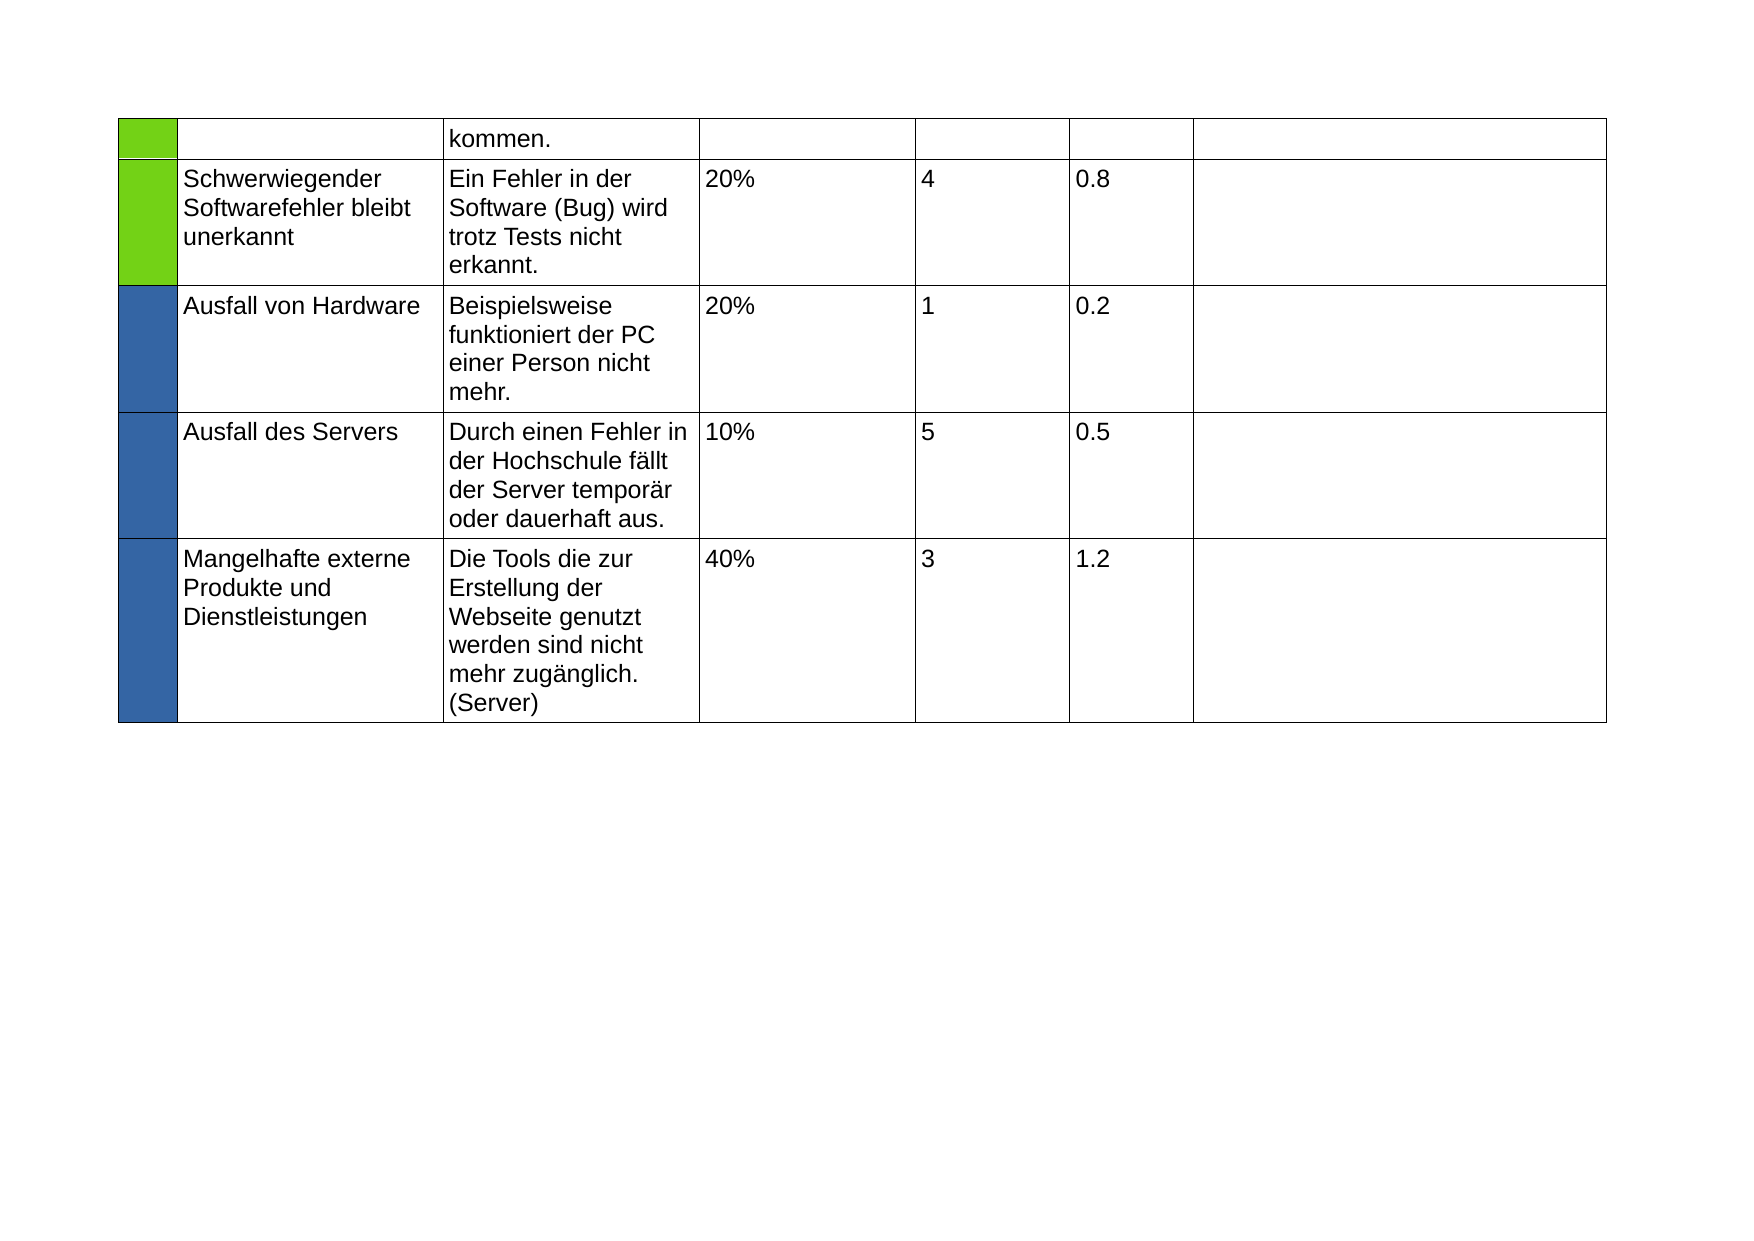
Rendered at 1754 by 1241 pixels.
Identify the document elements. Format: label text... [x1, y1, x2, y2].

table_cell 0,5 [1070, 413, 1193, 538]
table_cell Durch einen Fehler in der Hochschule fällt der Server temporär oder dauerhaft aus. [444, 413, 699, 538]
table_cell [1194, 119, 1606, 158]
table_cell [119, 413, 177, 538]
table_cell Die Tools die zur Erstellung der Webseite genutzt werden sind nicht mehr zugänglich. (Server) [444, 539, 699, 722]
table_cell 10% [700, 413, 915, 538]
table_cell Mangelhafte externe Produkte und Dienstleistungen [178, 539, 443, 722]
table_cell 5 [916, 413, 1069, 538]
table_cell kommen. [444, 119, 699, 158]
table_cell [178, 119, 443, 158]
table_cell [1194, 286, 1606, 412]
table_cell Ein Fehler in der Software (Bug) wird trotz Tests nicht erkannt. [444, 160, 699, 285]
table_cell 20% [700, 286, 915, 412]
table_cell Schwerwiegender Softwarefehler bleibt unerkannt [178, 160, 443, 285]
table_cell [700, 119, 915, 158]
table_cell 4 [916, 160, 1069, 285]
table_cell [119, 160, 177, 285]
table_cell 1 [916, 286, 1069, 412]
table_cell [1194, 160, 1606, 285]
table_cell Ausfall des Servers [178, 413, 443, 538]
table_cell 20% [700, 160, 915, 285]
table_cell 0,2 [1070, 286, 1193, 412]
table_cell Beispielsweise funktioniert der PC einer Person nicht mehr. [444, 286, 699, 412]
table_cell [916, 119, 1069, 158]
table_cell [1194, 539, 1606, 722]
table_cell 40% [700, 539, 915, 722]
table_cell [119, 119, 177, 158]
table_cell Ausfall von Hardware [178, 286, 443, 412]
table_cell 0,8 [1070, 119, 1193, 158]
table_cell [119, 539, 177, 722]
table_cell 3 [916, 539, 1069, 722]
table_cell [1194, 413, 1606, 538]
table_cell 0,8 [1070, 160, 1193, 285]
table_cell 1,2 [1070, 539, 1193, 722]
table_cell [119, 286, 177, 412]
